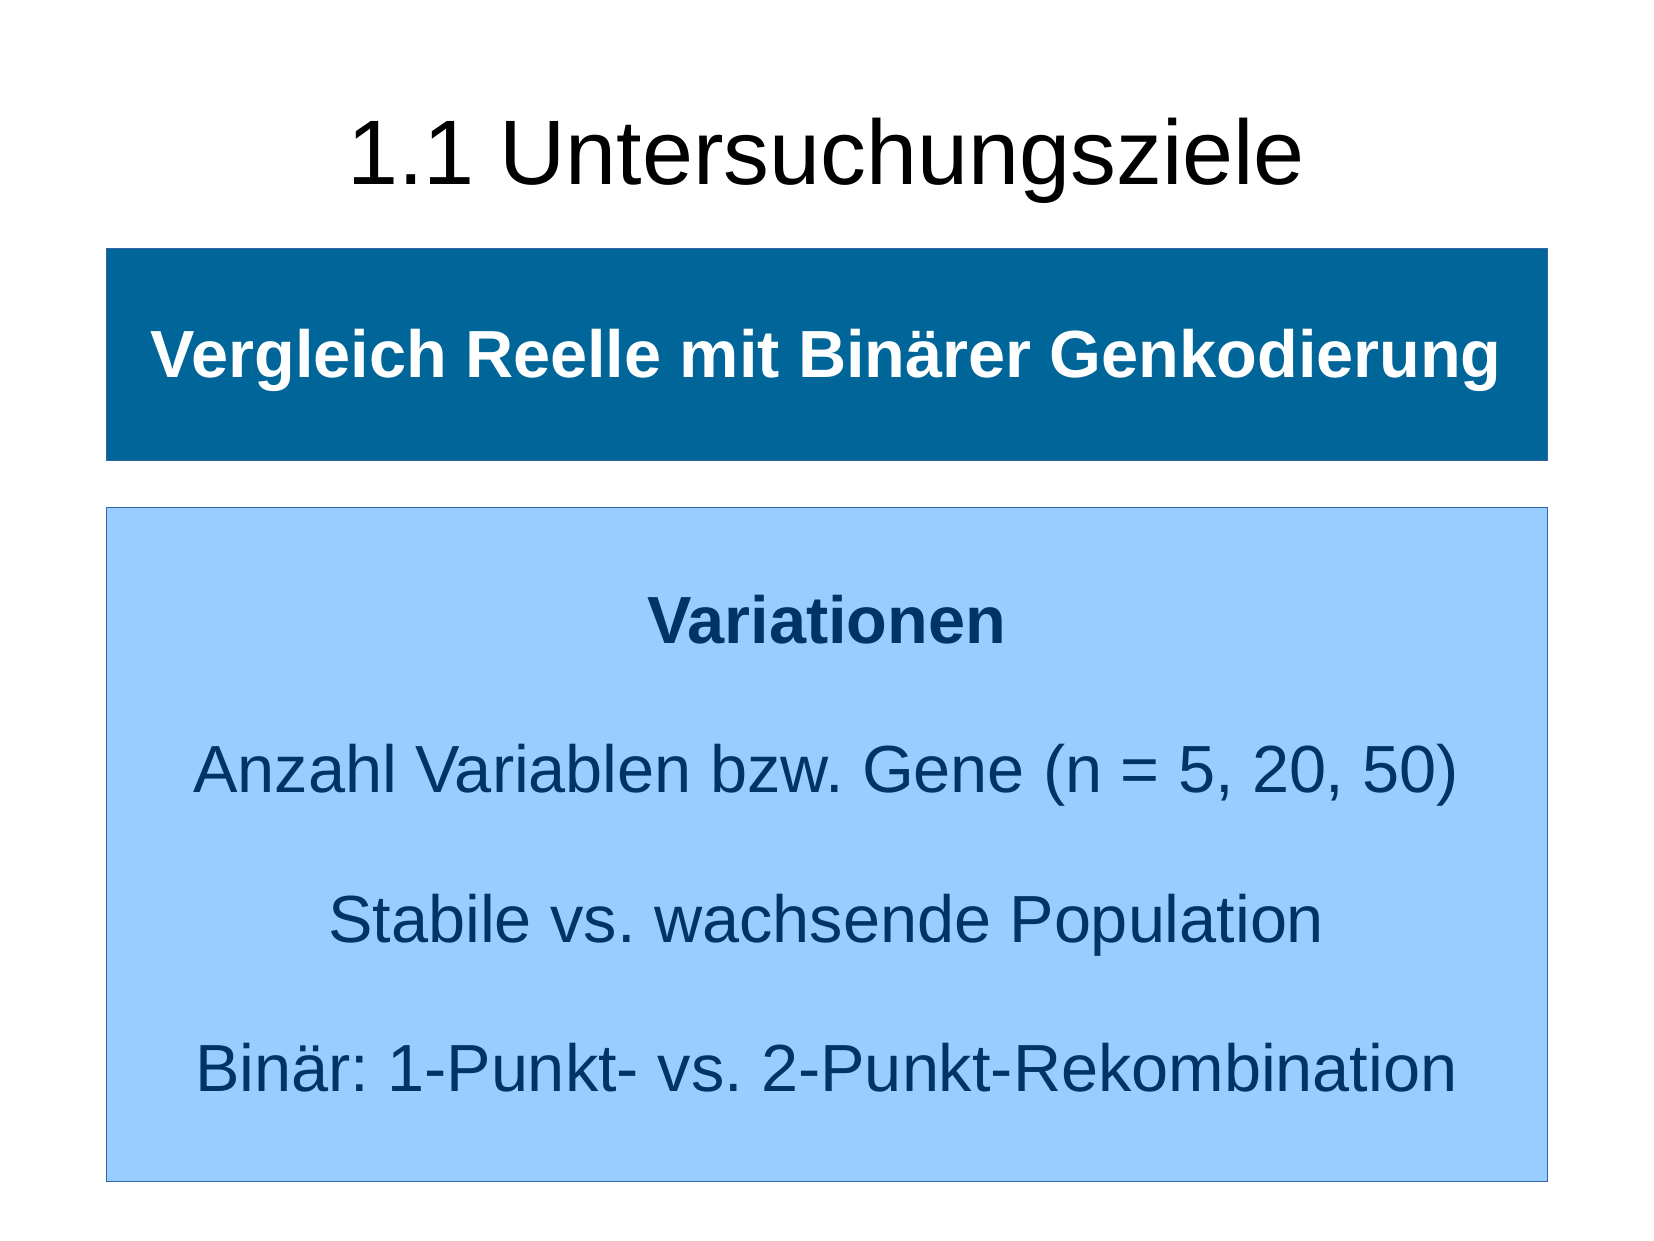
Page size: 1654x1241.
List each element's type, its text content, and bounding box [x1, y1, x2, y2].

text_box Variationen Anzahl Variablen bzw. Gene (n = 5, 20, 50) Stabile vs. wachsende Population Binär: 1-Punkt- vs. 2-Punkt-Rekombination [106, 507, 1548, 1182]
title 1.1 Untersuchungsziele [82, 49, 1571, 257]
text_box Vergleich Reelle mit Binärer Genkodierung [106, 248, 1548, 461]
